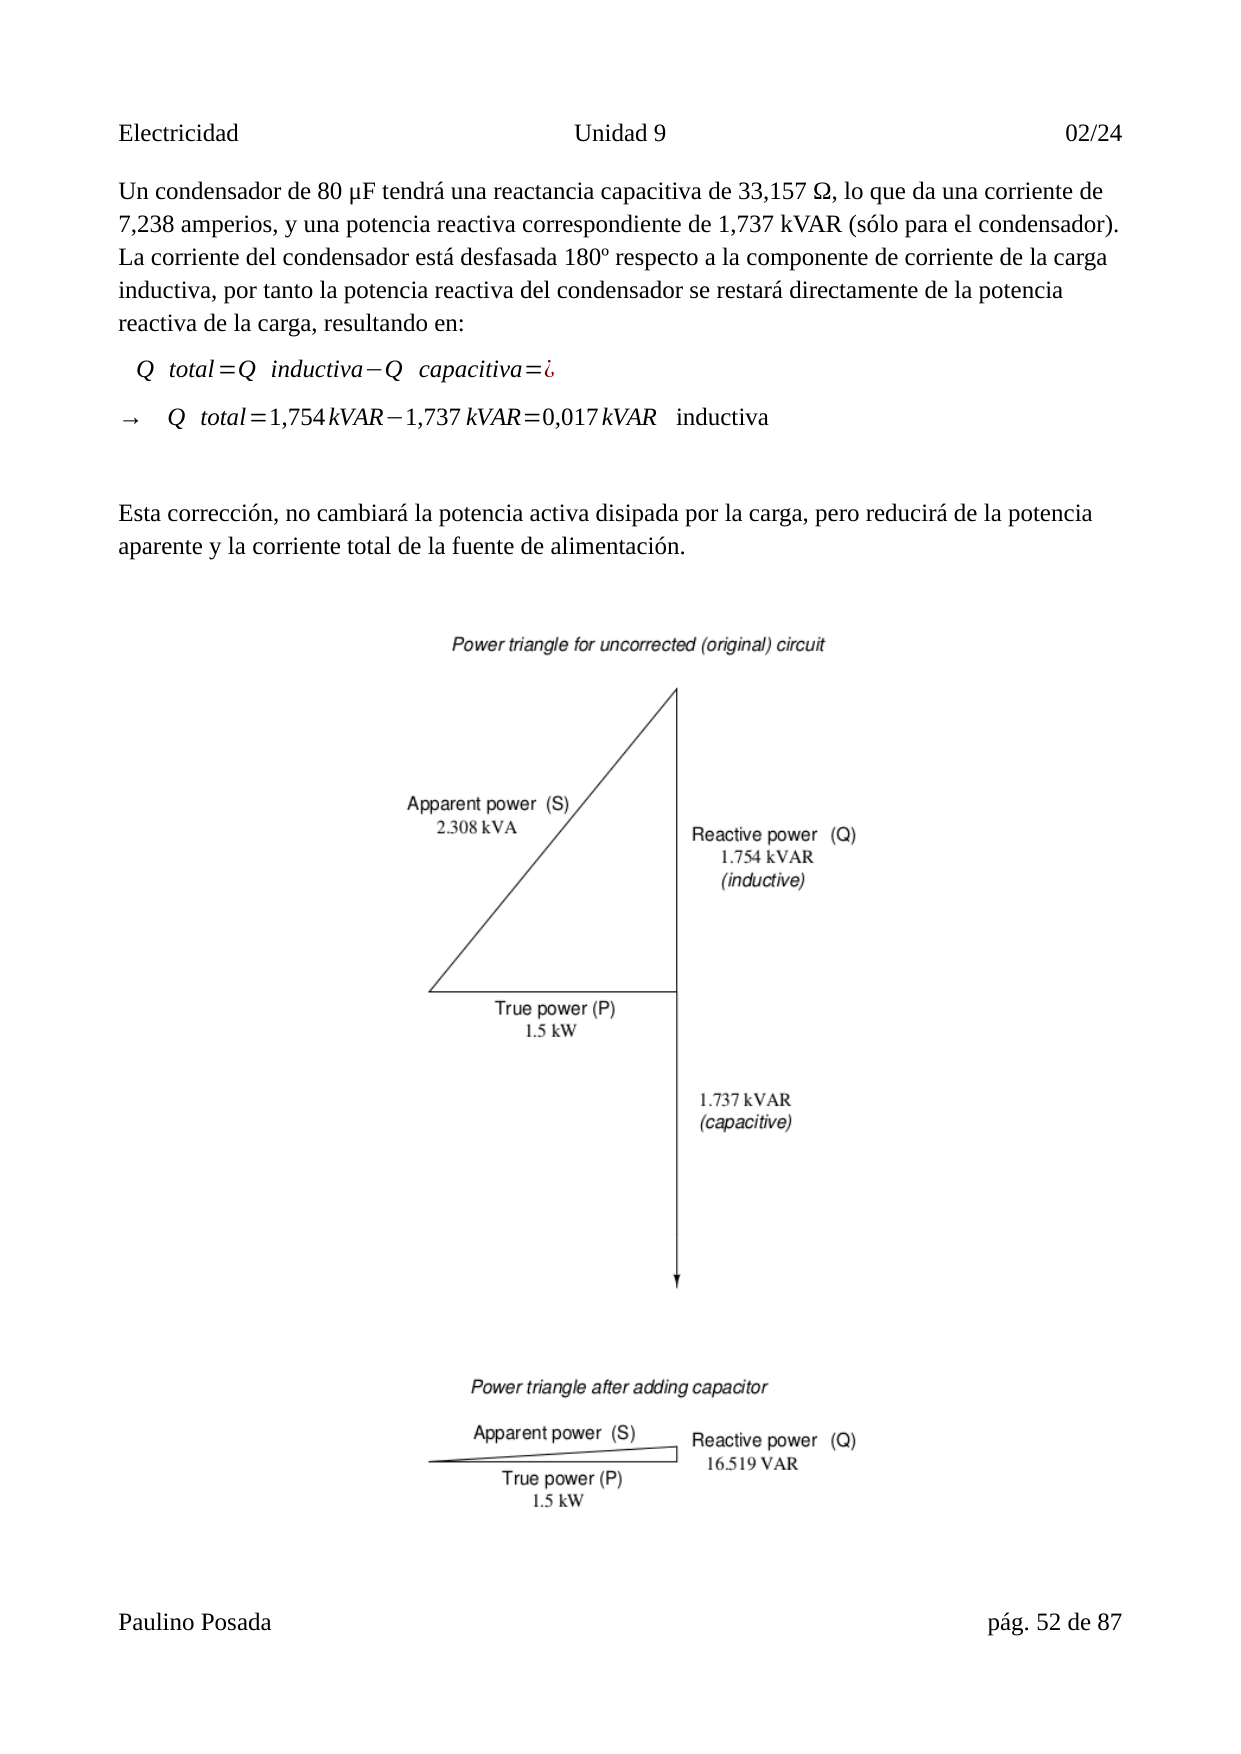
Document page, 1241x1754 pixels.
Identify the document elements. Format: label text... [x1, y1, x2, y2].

picture [362, 626, 878, 1523]
text → inductiva [118, 402, 1122, 431]
text Un condensador de 80 μF tendrá una reactancia capacitiva de 33,157 Ω, lo que da una corriente de 7,238 amperios, y una potencia reactiva correspondiente de 1,737 kVAR (sólo para el condensador). La corriente del condensador está desfasada 180º respecto a la componente de corriente de la carga inductiva, por tanto la potencia reactiva del condensador se restará directamente de la potencia reactiva de la carga, resultando en: [118, 176, 1122, 337]
text Esta corrección, no cambiará la potencia activa disipada por la carga, pero reducirá de la potencia aparente y la corriente total de la fuente de alimentación. [118, 498, 1122, 559]
